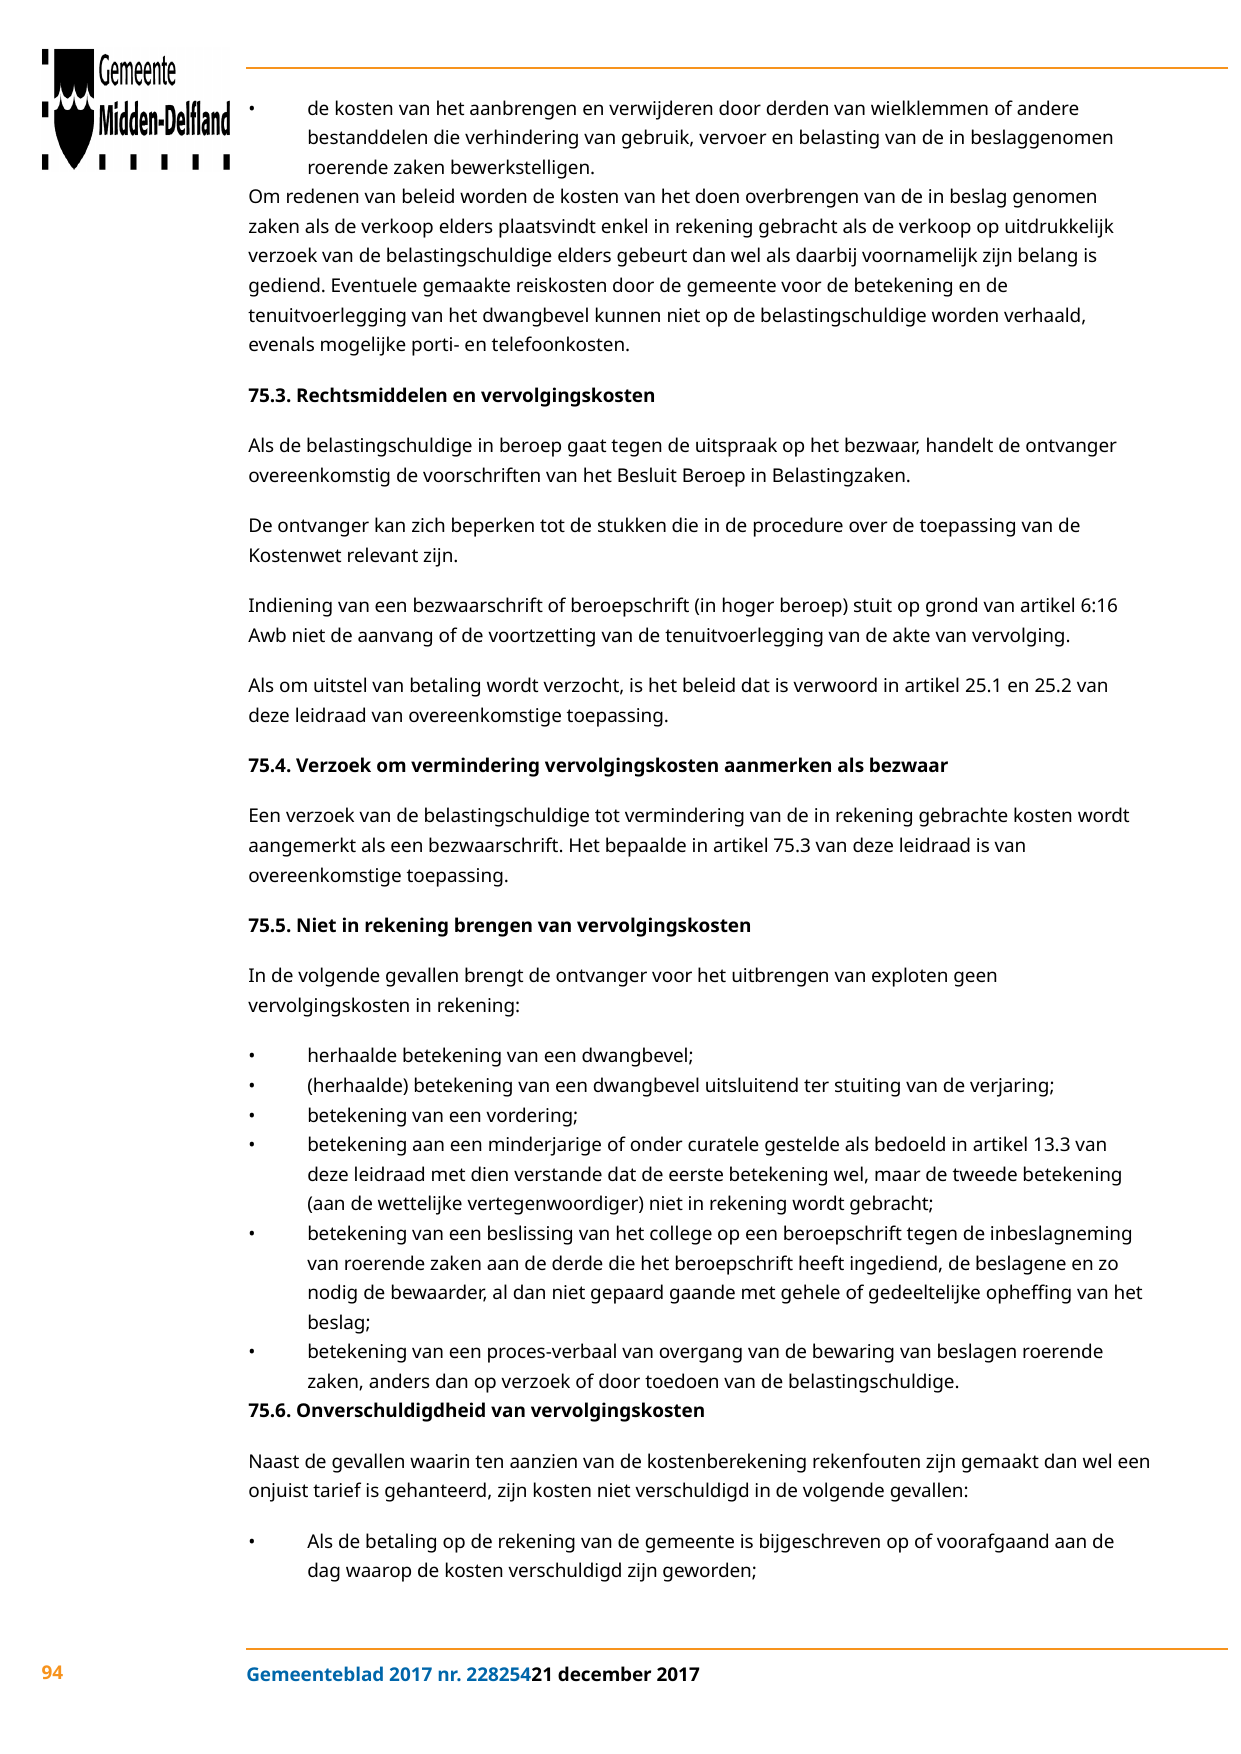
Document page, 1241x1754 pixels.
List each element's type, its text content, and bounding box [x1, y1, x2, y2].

text Indiening van een bezwaarschrift of beroepschrift (in hoger beroep) stuit op grond van artikel 6:16 Awb niet de aanvang of de voortzetting van de tenuitvoerlegging van de akte van vervolging. [248, 592, 1152, 648]
list herhaalde betekening van een dwangbevel; [248, 1043, 1152, 1068]
list (herhaalde) betekening van een dwangbevel uitsluitend ter stuiting van de verjaring; [248, 1072, 1152, 1098]
text De ontvanger kan zich beperken tot de stukken die in de procedure over de toepassing van de Kostenwet relevant zijn. [248, 512, 1152, 568]
list betekening van een beslissing van het college op een beroepschrift tegen de inbeslagneming van roerende zaken aan de derde die het beroepschrift heeft ingediend, de beslagene en zo nodig de bewaarder, al dan niet gepaard gaande met gehele of gedeeltelijke opheffing van het beslag; [248, 1220, 1152, 1335]
text 75.4. Verzoek om vermindering vervolgingskosten aanmerken als bezwaar [248, 752, 1152, 778]
text 75.6. Onverschuldigdheid van vervolgingskosten [248, 1398, 1152, 1423]
list de kosten van het aanbrengen en verwijderen door derden van wielklemmen of andere bestanddelen die verhindering van gebruik, vervoer en belasting van de in beslaggenomen roerende zaken bewerkstelligen. [248, 95, 1152, 180]
list betekening van een vordering; [248, 1102, 1152, 1128]
text In de volgende gevallen brengt de ontvanger voor het uitbrengen van exploten geen vervolgingskosten in rekening: [248, 963, 1152, 1018]
list betekening van een proces-verbaal van overgang van de bewaring van beslagen roerende zaken, anders dan op verzoek of door toedoen van de belastingschuldige. [248, 1338, 1152, 1394]
text Een verzoek van de belastingschuldige tot vermindering van de in rekening gebrachte kosten wordt aangemerkt als een bezwaarschrift. Het bepaalde in artikel 75.3 van deze leidraad is van overeenkomstige toepassing. [248, 803, 1152, 888]
text 75.3. Rechtsmiddelen en vervolgingskosten [248, 382, 1152, 408]
text Om redenen van beleid worden de kosten van het doen overbrengen van de in beslag genomen zaken als de verkoop elders plaatsvindt enkel in rekening gebracht als de verkoop op uitdrukkelijk verzoek van de belastingschuldige elders gebeurt dan wel als daarbij voornamelijk zijn belang is gediend. Eventuele gemaakte reiskosten door de gemeente voor de betekening en de tenuitvoerlegging van het dwangbevel kunnen niet op de belastingschuldige worden verhaald, evenals mogelijke porti- en telefoonkosten. [248, 183, 1152, 357]
list Als de betaling op de rekening van de gemeente is bijgeschreven op of voorafgaand aan de dag waarop de kosten verschuldigd zijn geworden; [248, 1528, 1152, 1583]
text Als de belastingschuldige in beroep gaat tegen de uitspraak op het bezwaar, handelt de ontvanger overeenkomstig de voorschriften van het Besluit Beroep in Belastingzaken. [248, 432, 1152, 488]
list betekening aan een minderjarige of onder curatele gestelde als bedoeld in artikel 13.3 van deze leidraad met dien verstande dat de eerste betekening wel, maar de tweede betekening (aan de wettelijke vertegenwoordiger) niet in rekening wordt gebracht; [248, 1131, 1152, 1216]
picture [41, 47, 231, 172]
text Als om uitstel van betaling wordt verzocht, is het beleid dat is verwoord in artikel 25.1 en 25.2 van deze leidraad van overeenkomstige toepassing. [248, 672, 1152, 728]
text Naast de gevallen waarin ten aanzien van de kostenberekening rekenfouten zijn gemaakt dan wel een onjuist tarief is gehanteerd, zijn kosten niet verschuldigd in de volgende gevallen: [248, 1448, 1152, 1503]
text 75.5. Niet in rekening brengen van vervolgingskosten [248, 912, 1152, 938]
